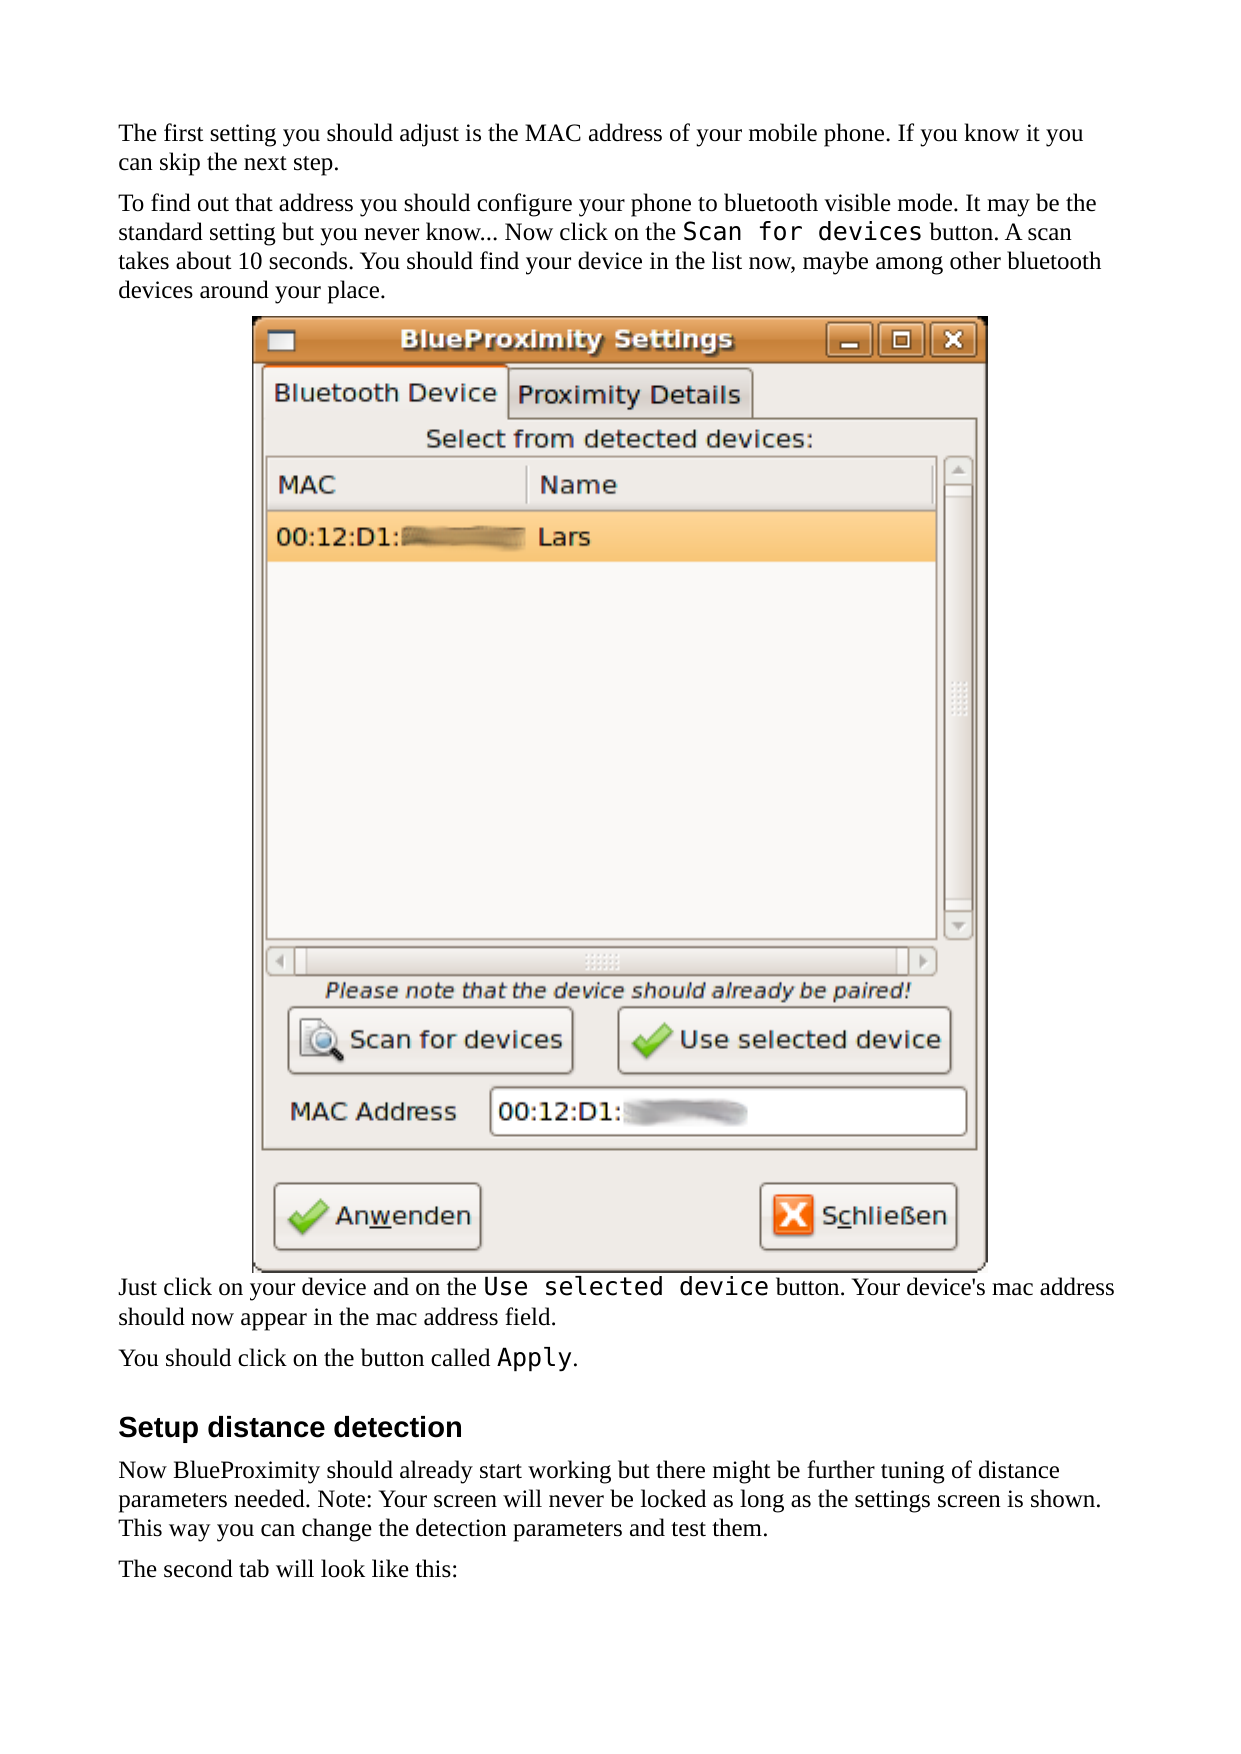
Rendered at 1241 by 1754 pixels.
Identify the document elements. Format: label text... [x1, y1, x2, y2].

text Just click on your device and on the Use selected device button. Your device's mac address should now appear in the mac address field. [118, 1273, 1122, 1330]
picture [252, 316, 988, 1273]
text Now BlueProximity should already start working but there might be further tuning of distance parameters needed. Note: Your screen will never be locked as long as the settings screen is shown. This way you can change the detection parameters and test them. [118, 1456, 1122, 1542]
subtitle Setup distance detection [118, 1409, 1122, 1443]
text To find out that address you should configure your phone to bluetooth visible mode. It may be the standard setting but you never know... Now click on the Scan for devices button. A scan takes about 10 seconds. You should find your device in the list now, maybe among other bluetooth devices around your place. [118, 188, 1122, 304]
text The first setting you should adjust is the MAC address of your mobile phone. If you know it you can skip the next step. [118, 118, 1122, 176]
text The second tab will look like this: [118, 1554, 1122, 1583]
text You should click on the button called Apply. [118, 1343, 1122, 1372]
